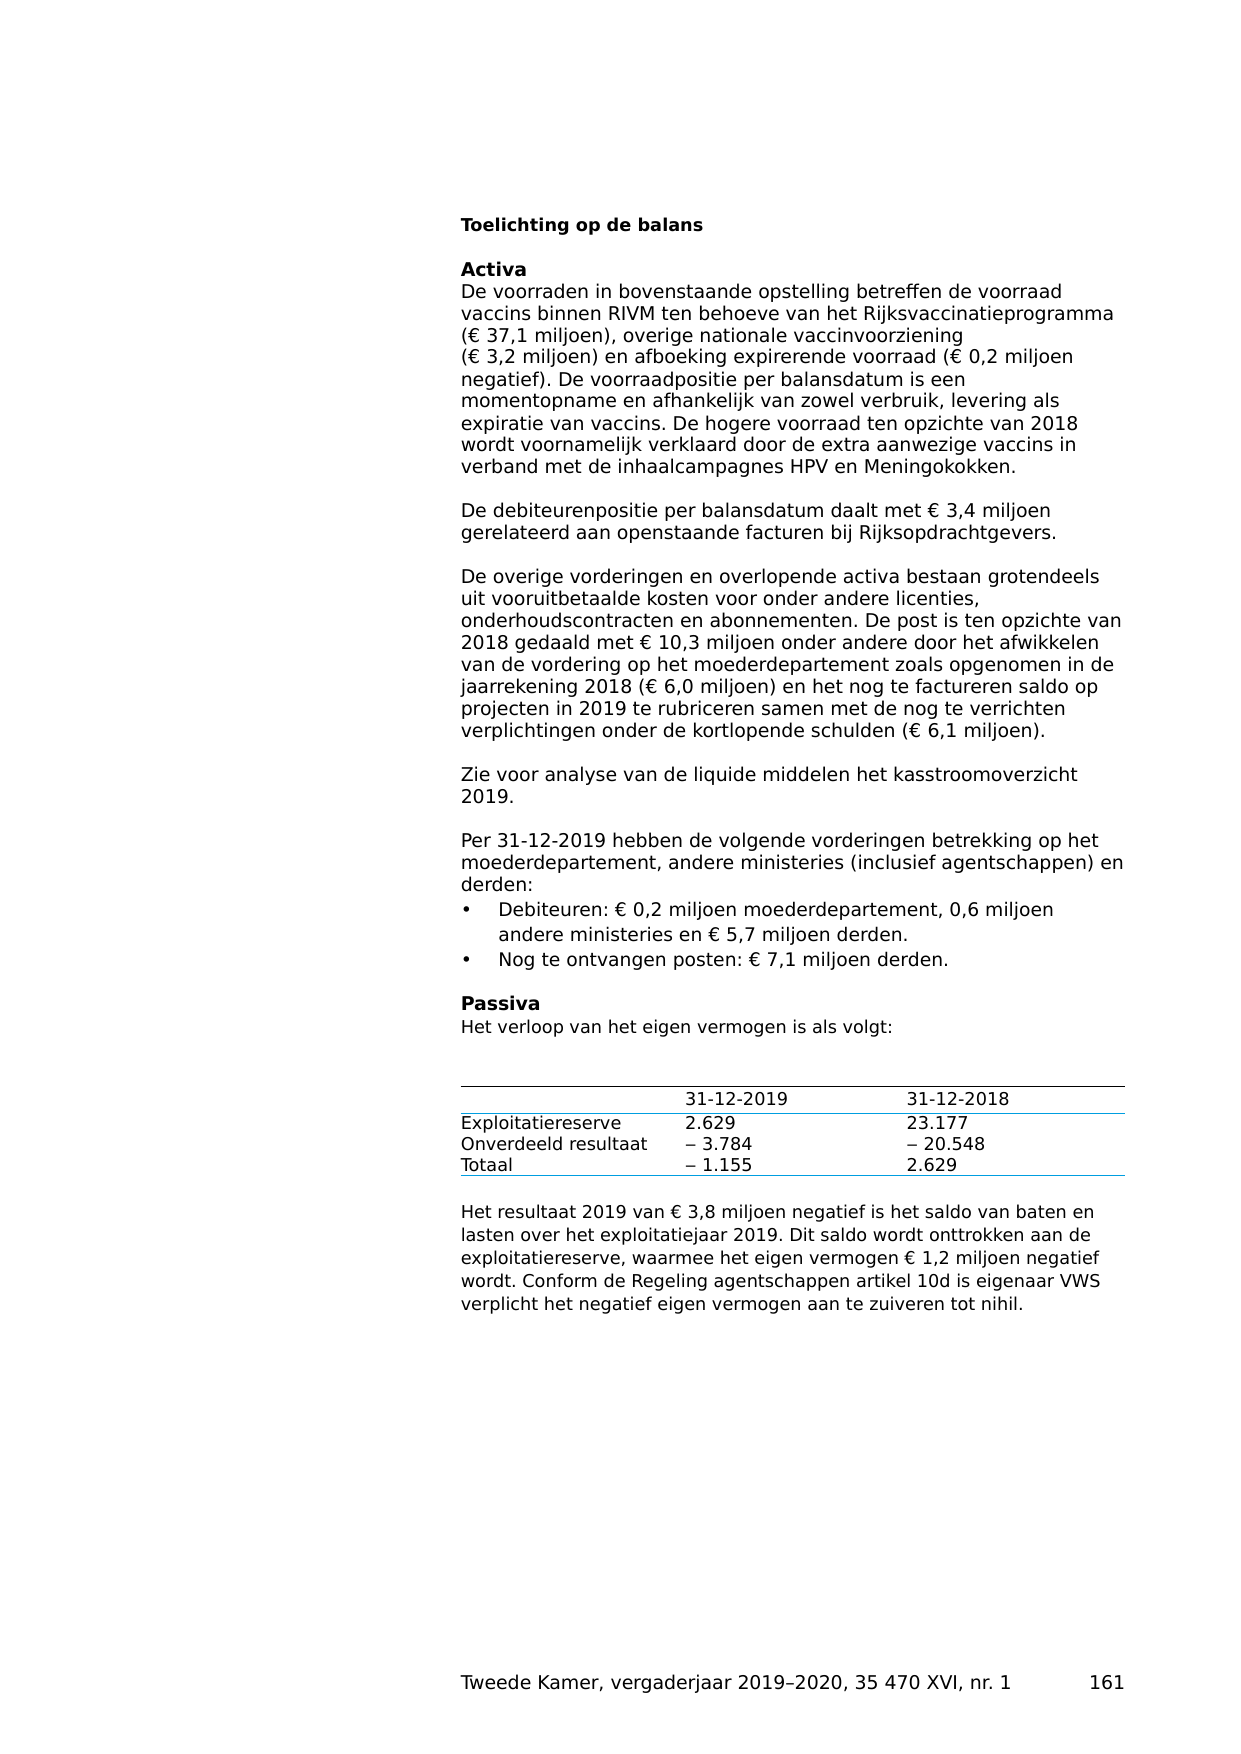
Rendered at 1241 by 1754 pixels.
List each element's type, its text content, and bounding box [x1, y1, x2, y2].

table_cell Onverdeeld resultaat [461, 1134, 682, 1154]
table_cell Exploitatiereserve [461, 1114, 682, 1134]
text Passiva [461, 993, 1125, 1015]
text Het resultaat 2019 van € 3,8 miljoen negatief is het saldo van baten en lasten over het exploitatiejaar 2019. Dit saldo wordt onttrokken aan de exploitatiereserve, waarmee het eigen vermogen € 1,2 miljoen negatief wordt. Conform de Regeling agentschappen artikel 10d is eigenaar VWS verplicht het negatief eigen vermogen aan te zuiveren tot nihil. [461, 1201, 1125, 1315]
text Toelichting op de balans [461, 213, 1125, 236]
table_cell ‒ 1.155 [682, 1155, 903, 1175]
table_cell ‒ 3.784 [682, 1134, 903, 1154]
text Het verloop van het eigen vermogen is als volgt: [461, 1015, 1125, 1038]
table_cell 31-12-2019 [682, 1087, 903, 1113]
text De voorraden in bovenstaande opstelling betreffen de voorraad vaccins binnen RIVM ten behoeve van het Rijksvaccinatieprogramma (€ 37,1 miljoen), overige nationale vaccinvoorziening [461, 281, 1125, 346]
text Activa [461, 258, 1125, 281]
list Nog te ontvangen posten: € 7,1 miljoen derden. [461, 946, 1125, 971]
table_cell [461, 1087, 682, 1113]
table_cell 2.629 [682, 1114, 903, 1134]
table_cell Totaal [461, 1155, 682, 1175]
table_cell ‒ 20.548 [904, 1134, 1125, 1154]
table_header Tabel 40 Eigen vermogen per 31-12-2019 (bedragen x € 1.000) [461, 1061, 1125, 1086]
text Zie voor analyse van de liquide middelen het kasstroomoverzicht 2019. [461, 764, 1125, 830]
table_cell 2.629 [904, 1155, 1125, 1175]
list Debiteuren: € 0,2 miljoen moederdepartement, 0,6 miljoen andere ministeries en € 5,7 miljoen derden. [461, 896, 1125, 946]
table_cell 23.177 [904, 1114, 1125, 1134]
table_cell 31-12-2018 [904, 1087, 1125, 1113]
text (€ 3,2 miljoen) en afboeking expirerende voorraad (€ 0,2 miljoen negatief). De voorraadpositie per balansdatum is een momentopname en afhankelijk van zowel verbruik, levering als expiratie van vaccins. De hogere voorraad ten opzichte van 2018 wordt voornamelijk verklaard door de extra aanwezige vaccins in verband met de inhaalcampagnes HPV en Meningokokken. De debiteurenpositie per balansdatum daalt met € 3,4 miljoen gerelateerd aan openstaande facturen bij Rijksopdrachtgevers. De overige vorderingen en overlopende activa bestaan grotendeels uit vooruitbetaalde kosten voor onder andere licenties, onderhoudscontracten en abonnementen. De post is ten opzichte van 2018 gedaald met € 10,3 miljoen onder andere door het afwikkelen van de vordering op het moederdepartement zoals opgenomen in de jaarrekening 2018 (€ 6,0 miljoen) en het nog te factureren saldo op projecten in 2019 te rubriceren samen met de nog te verrichten verplichtingen onder de kortlopende schulden (€ 6,1 miljoen). [461, 346, 1125, 764]
text Per 31-12-2019 hebben de volgende vorderingen betrekking op het moederdepartement, andere ministeries (inclusief agentschappen) en derden: [461, 830, 1125, 896]
